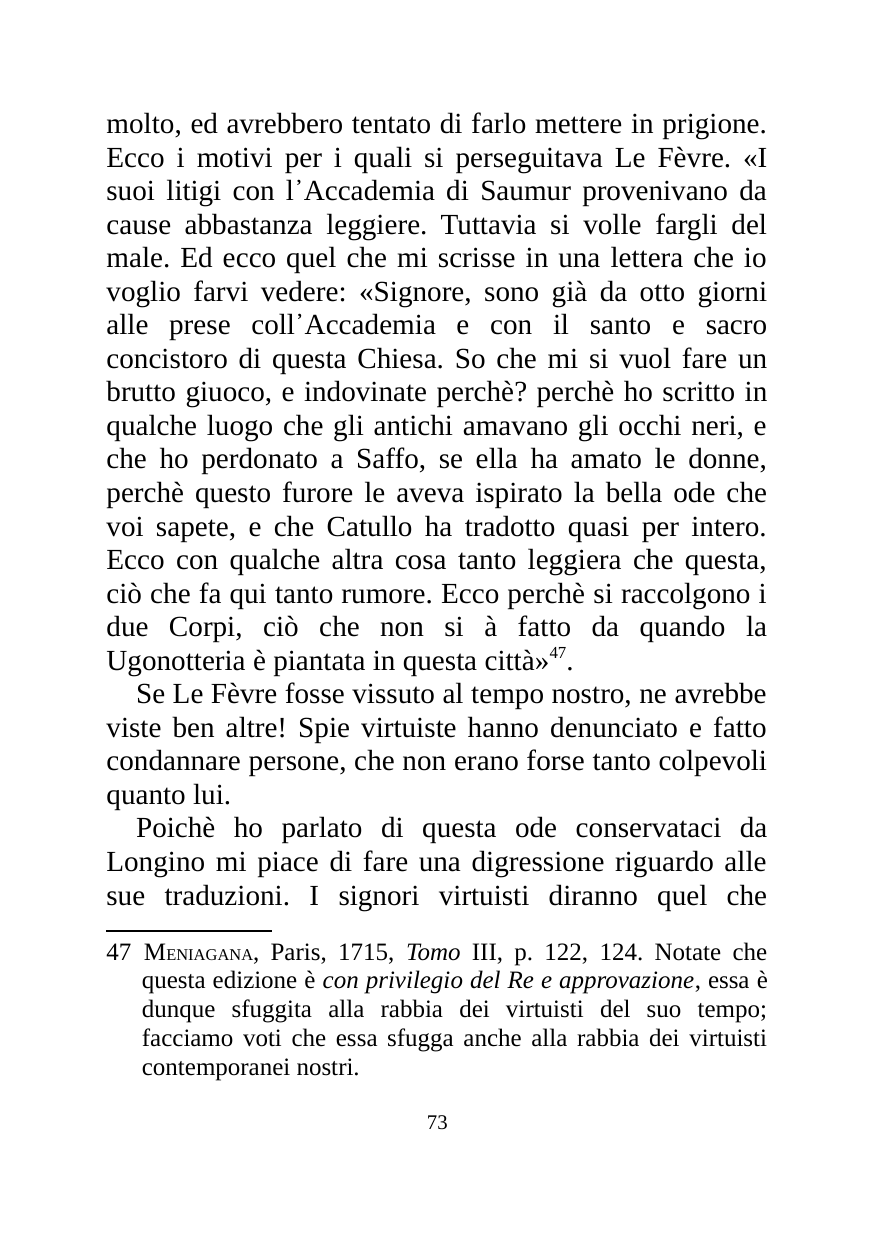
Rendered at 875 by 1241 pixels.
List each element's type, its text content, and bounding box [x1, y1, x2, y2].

text molto, ed avrebbero tentato di farlo mettere in prigione. Ecco i motivi per i quali si perseguitava Le Fèvre. «I suoi litigi con l᾽Accademia di Saumur provenivano da cause abbastanza leggiere. Tuttavia si volle fargli del male. Ed ecco quel che mi scrisse in una lettera che io voglio farvi vedere: «Signore, sono già da otto giorni alle prese coll᾽Accademia e con il santo e sacro concistoro di questa Chiesa. So che mi si vuol fare un brutto giuoco, e indovinate perchè? perchè ho scritto in qualche luogo che gli antichi amavano gli occhi neri, e che ho perdonato a Saffo, se ella ha amato le donne, perchè questo furore le aveva ispirato la bella ode che voi sapete, e che Catullo ha tradotto quasi per intero. Ecco con qualche altra cosa tanto leggiera che questa, ciò che fa qui tanto rumore. Ecco perchè si raccolgono i due Corpi, ciò che non si à fatto da quando la Ugonotteria è piantata in questa città». [106, 106, 768, 676]
text Meniagana, Paris, 1715, Tomo III, p. 122, 124. Notate che questa edizione è con privilegio del Re e approvazione, essa è dunque sfuggita alla rabbia dei virtuisti del suo tempo; facciamo voti che essa sfugga anche alla rabbia dei virtuisti contemporanei nostri. [106, 937, 768, 1080]
text Poichè ho parlato di questa ode conservataci da Longino mi piace di fare una digressione riguardo alle sue traduzioni. I signori virtuisti diranno quel che [106, 811, 768, 911]
text Se Le Fèvre fosse vissuto al tempo nostro, ne avrebbe viste ben altre! Spie virtuiste hanno denunciato e fatto condannare persone, che non erano forse tanto colpevoli quanto lui. [106, 676, 768, 811]
